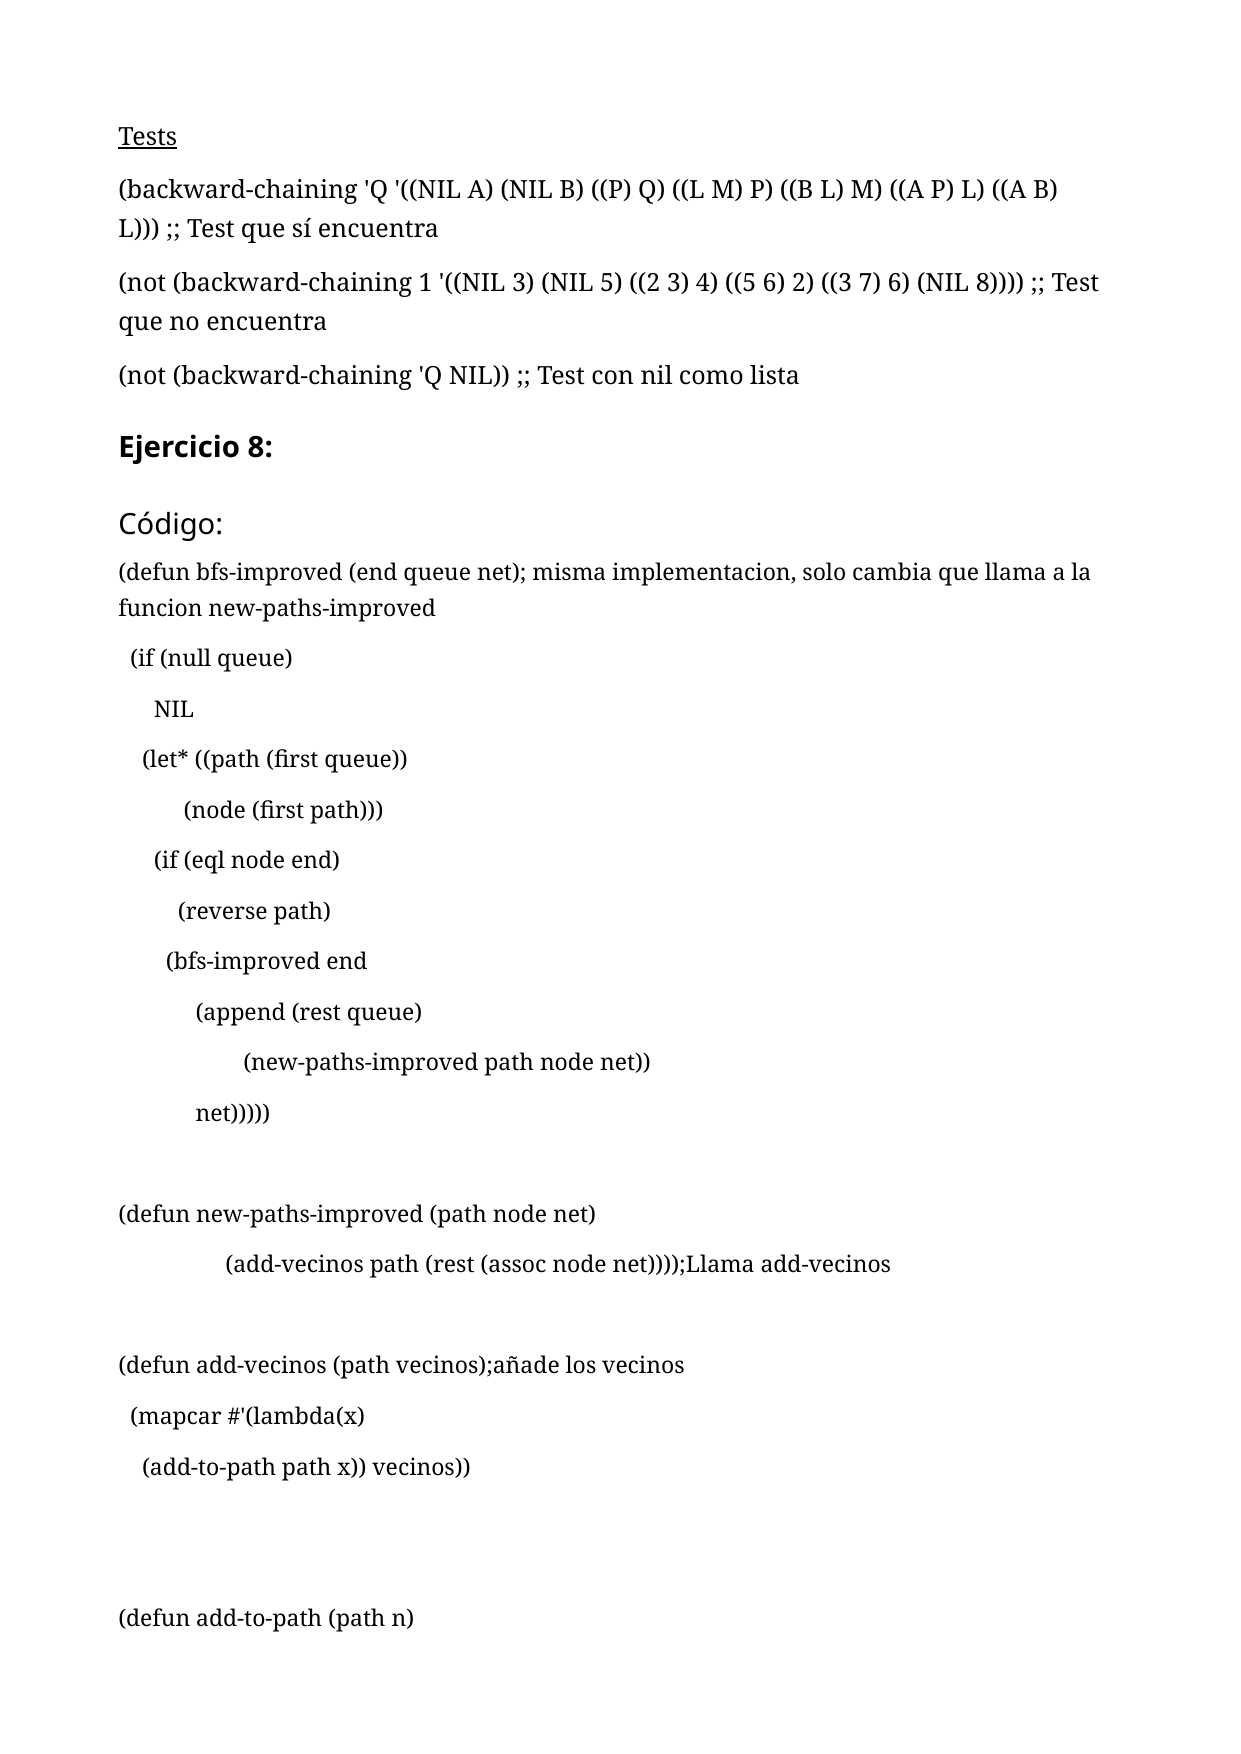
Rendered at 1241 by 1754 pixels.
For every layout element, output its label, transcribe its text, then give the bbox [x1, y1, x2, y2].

text (reverse path) [118, 895, 1122, 926]
text (defun add-to-path (path n) [118, 1602, 1122, 1633]
text net))))) [118, 1097, 1122, 1128]
text (new-paths-improved path node net)) [118, 1046, 1122, 1078]
subtitle Ejercicio 8: [118, 426, 1122, 466]
text (append (rest queue) [118, 996, 1122, 1027]
text (mapcar #'(lambda(x) [118, 1400, 1122, 1431]
text (node (first path))) [118, 794, 1122, 825]
text (bfs-improved end [118, 945, 1122, 977]
text (if (eql node end) [118, 844, 1122, 876]
text (defun bfs-improved (end queue net); misma implementacion, solo cambia que llama a la funcion new-paths-improved [118, 556, 1122, 623]
text (not (backward-chaining 1 '((NIL 3) (NIL 5) ((2 3) 4) ((5 6) 2) ((3 7) 6) (NIL 8)))) ;; Test que no encuentra [118, 265, 1122, 338]
text (defun new-paths-improved (path node net) [118, 1198, 1122, 1229]
text (not (backward-chaining 'Q NIL)) ;; Test con nil como lista [118, 358, 1122, 392]
text (if (null queue) [118, 642, 1122, 673]
text (backward-chaining 'Q '((NIL A) (NIL B) ((P) Q) ((L M) P) ((B L) M) ((A P) L) ((A B) L))) ;; Test que sí encuentra [118, 172, 1122, 245]
text Tests [118, 118, 1122, 152]
text (add-to-path path x)) vecinos)) [118, 1451, 1122, 1482]
subtitle Código: [118, 503, 1122, 543]
text (let* ((path (first queue)) [118, 743, 1122, 774]
text NIL [118, 693, 1122, 724]
text (add-vecinos path (rest (assoc node net))));Llama add-vecinos [118, 1248, 1122, 1280]
text (defun add-vecinos (path vecinos);añade los vecinos [118, 1349, 1122, 1381]
